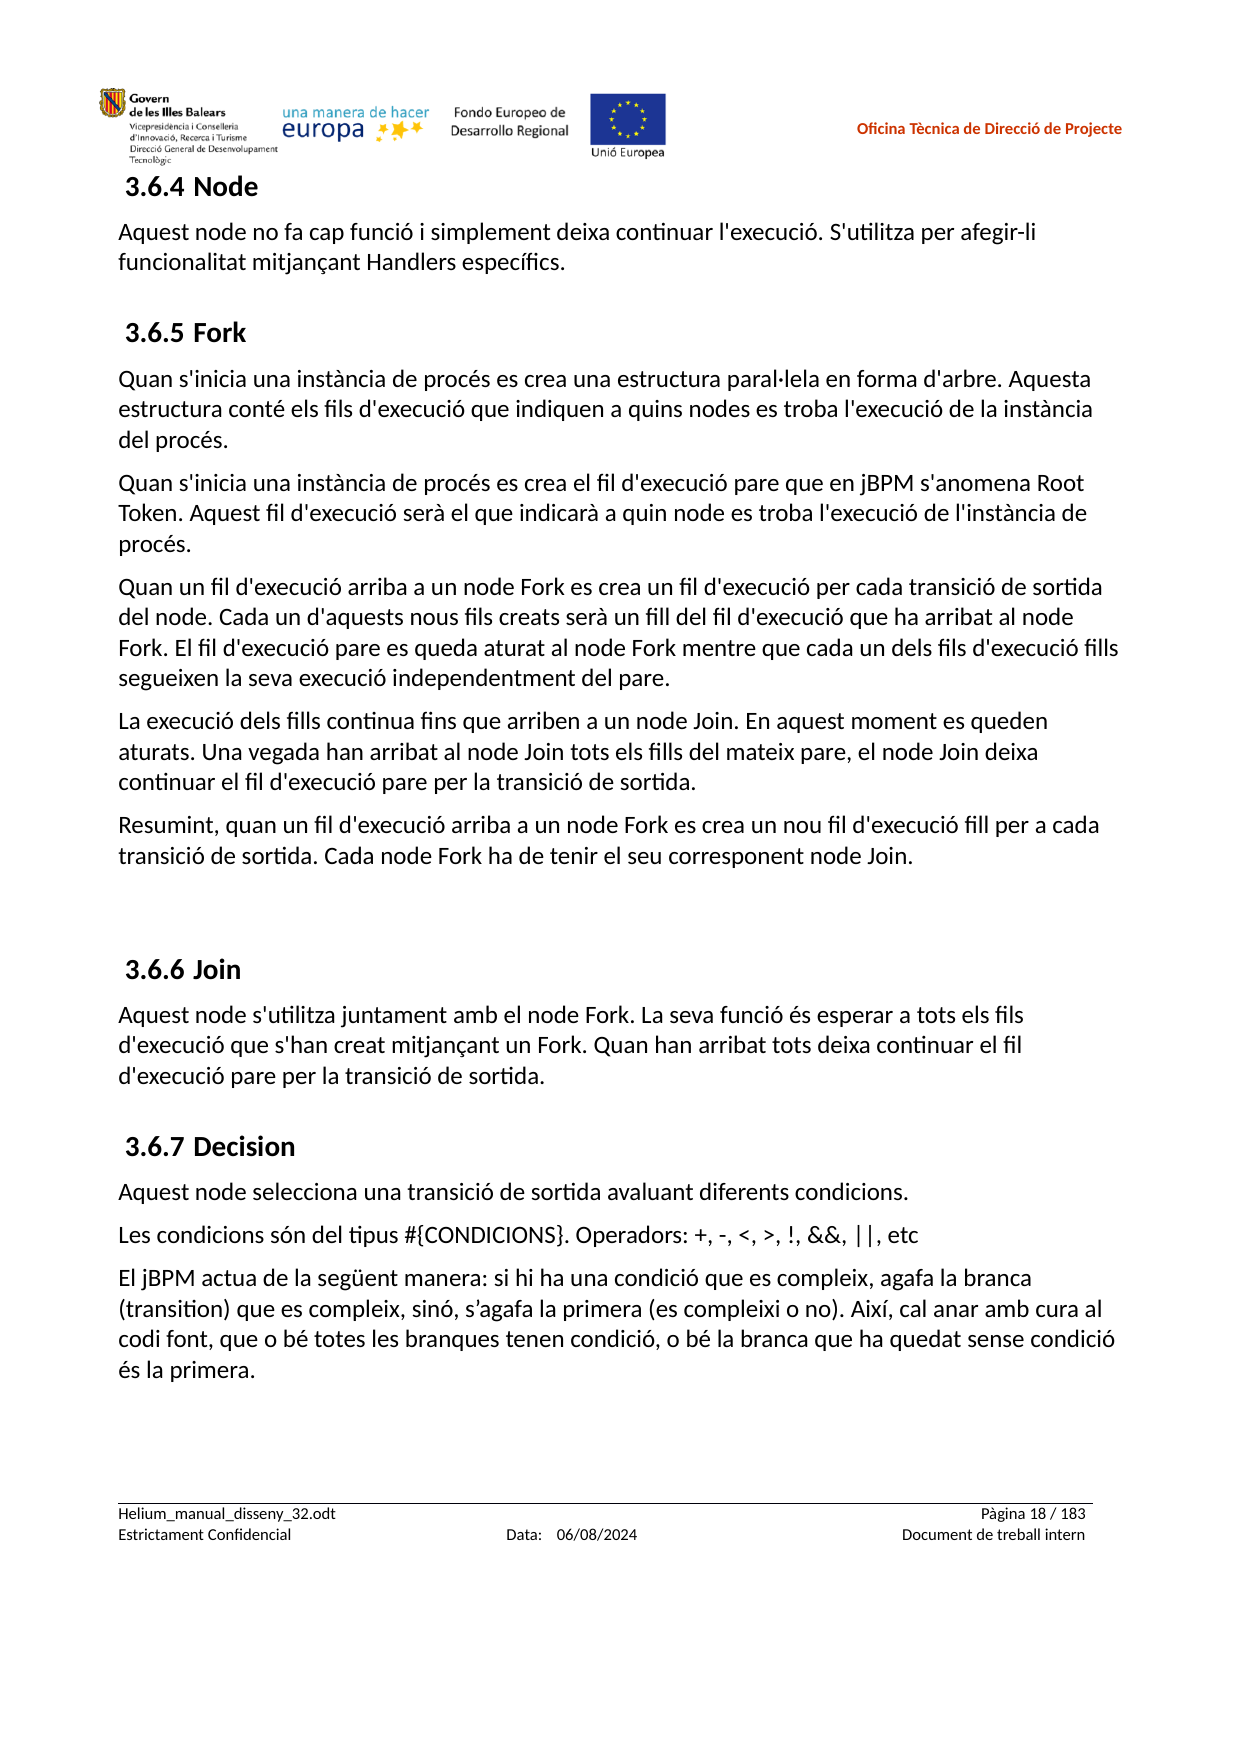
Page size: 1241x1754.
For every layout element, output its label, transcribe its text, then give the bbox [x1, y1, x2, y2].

subtitle Join [118, 951, 1122, 987]
subtitle Node [118, 168, 1122, 203]
picture [99, 87, 668, 166]
text Les condicions són del tipus #{CONDICIONS}. Operadors: +, -, <, >, !, &&, ||, etc [118, 1219, 1122, 1250]
text El jBPM actua de la següent manera: si hi ha una condició que es compleix, agafa la branca (transition) que es compleix, sinó, s’agafa la primera (es compleixi o no). Així, cal anar amb cura al codi font, que o bé totes les branques tenen condició, o bé la branca que ha quedat sense condició és la primera. [118, 1262, 1122, 1384]
text La execució dels fills continua fins que arriben a un node Join. En aquest moment es queden aturats. Una vegada han arribat al node Join tots els fills del mateix pare, el node Join deixa continuar el fil d'execució pare per la transició de sortida. [118, 705, 1122, 797]
text Quan s'inicia una instància de procés es crea el fil d'execució pare que en jBPM s'anomena Root Token. Aquest fil d'execució serà el que indicarà a quin node es troba l'execució de l'instància de procés. [118, 467, 1122, 558]
text Quan un fil d'execució arriba a un node Fork es crea un fil d'execució per cada transició de sortida del node. Cada un d'aquests nous fils creats serà un fill del fil d'execució que ha arribat al node Fork. El fil d'execució pare es queda aturat al node Fork mentre que cada un dels fils d'execució fills segueixen la seva execució independentment del pare. [118, 571, 1122, 693]
text Aquest node s'utilitza juntament amb el node Fork. La seva funció és esperar a tots els fils d'execució que s'han creat mitjançant un Fork. Quan han arribat tots deixa continuar el fil d'execució pare per la transició de sortida. [118, 999, 1122, 1091]
text Quan s'inicia una instància de procés es crea una estructura paral·lela en forma d'arbre. Aquesta estructura conté els fils d'execució que indiquen a quins nodes es troba l'execució de la instància del procés. [118, 363, 1122, 454]
text Aquest node no fa cap funció i simplement deixa continuar l'execució. S'utilitza per afegir-li funcionalitat mitjançant Handlers específics. [118, 216, 1122, 277]
subtitle Fork [118, 314, 1122, 350]
subtitle Decision [118, 1128, 1122, 1164]
text Aquest node selecciona una transició de sortida avaluant diferents condicions. [118, 1176, 1122, 1207]
text Resumint, quan un fil d'execució arriba a un node Fork es crea un nou fil d'execució fill per a cada transició de sortida. Cada node Fork ha de tenir el seu corresponent node Join. [118, 809, 1122, 871]
